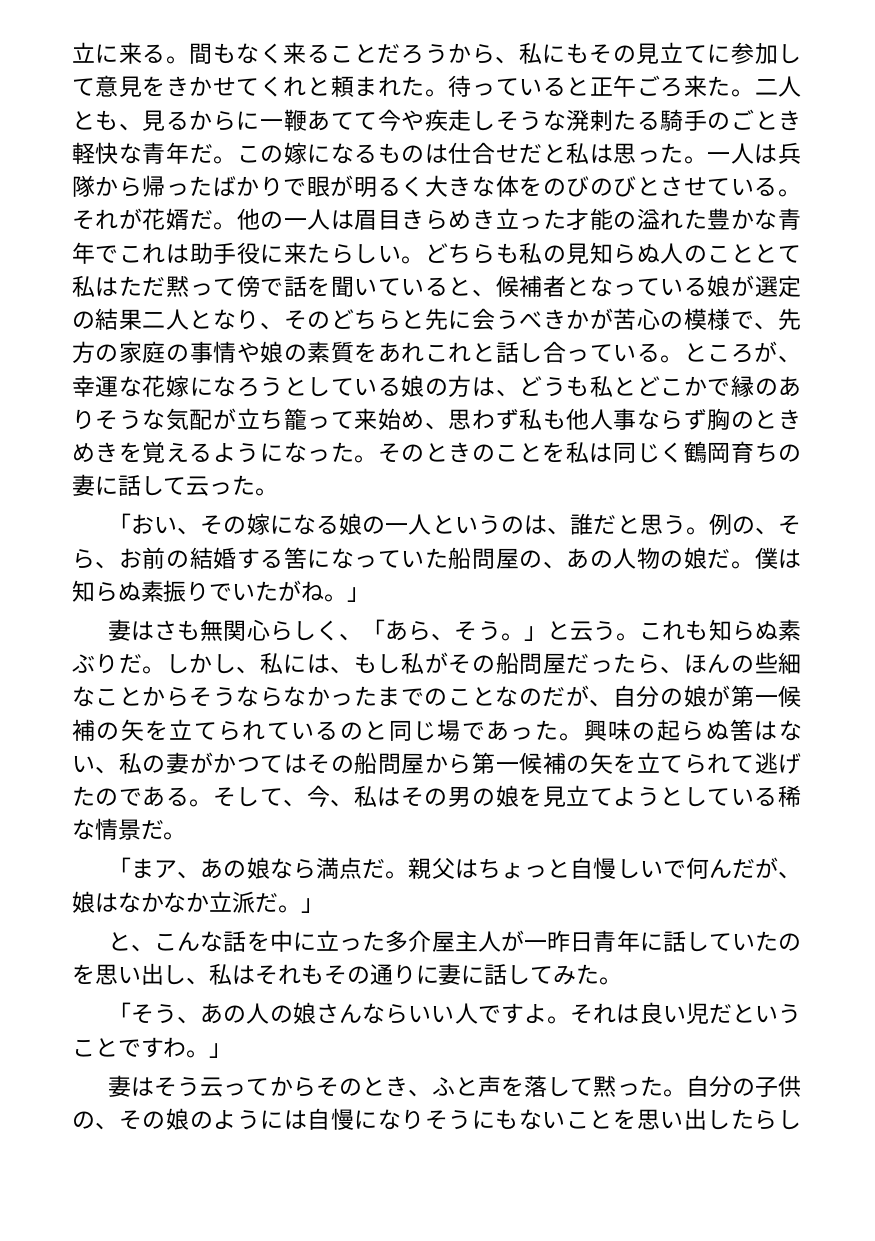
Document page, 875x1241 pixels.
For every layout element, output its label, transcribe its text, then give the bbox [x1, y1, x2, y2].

text 「おい、その嫁になる娘の一人というのは、誰だと思う。例の、そら、お前の結婚する筈になっていた船問屋の、あの人物の娘だ。僕は知らぬ素振りでいたがね。」 [72, 507, 802, 607]
text と、こんな話を中に立った多介屋主人が一昨日青年に話していたのを思い出し、私はそれもその通りに妻に話してみた。 [72, 924, 802, 990]
text 「そう、あの人の娘さんならいい人ですよ。それは良い児だということですわ。」 [72, 996, 802, 1063]
text 「まア、あの娘なら満点だ。親父はちょっと自慢しいで何んだが、娘はなかなか立派だ。」 [72, 851, 802, 918]
text 妻はそう云ってからそのとき、ふと声を落して黙った。自分の子供の、その娘のようには自慢になりそうにもないことを思い出したらし [72, 1068, 802, 1135]
text 妻はさも無関心らしく、「あら、そう。」と云う。これも知らぬ素ぶりだ。しかし、私には、もし私がその船問屋だったら、ほんの些細なことからそうならなかったまでのことなのだが、自分の娘が第一候補の矢を立てられているのと同じ場であった。興味の起らぬ筈はない、私の妻がかつてはその船問屋から第一候補の矢を立てられて逃げたのである。そして、今、私はその男の娘を見立てようとしている稀な情景だ。 [72, 613, 802, 845]
text 立に来る。間もなく来ることだろうから、私にもその見立てに参加して意見をきかせてくれと頼まれた。待っていると正午ごろ来た。二人とも、見るからに一鞭あてて今や疾走しそうな溌剌たる騎手のごとき軽快な青年だ。この嫁になるものは仕合せだと私は思った。一人は兵隊から帰ったばかりで眼が明るく大きな体をのびのびとさせている。それが花婿だ。他の一人は眉目きらめき立った才能の溢れた豊かな青年でこれは助手役に来たらしい。どちらも私の見知らぬ人のこととて私はただ黙って傍で話を聞いていると、候補者となっている娘が選定の結果二人となり、そのどちらと先に会うべきかが苦心の模様で、先方の家庭の事情や娘の素質をあれこれと話し合っている。ところが、幸運な花嫁になろうとしている娘の方は、どうも私とどこかで縁のありそうな気配が立ち籠って来始め、思わず私も他人事ならず胸のときめきを覚えるようになった。そのときのことを私は同じく鶴岡育ちの妻に話して云った。 [72, 36, 802, 501]
